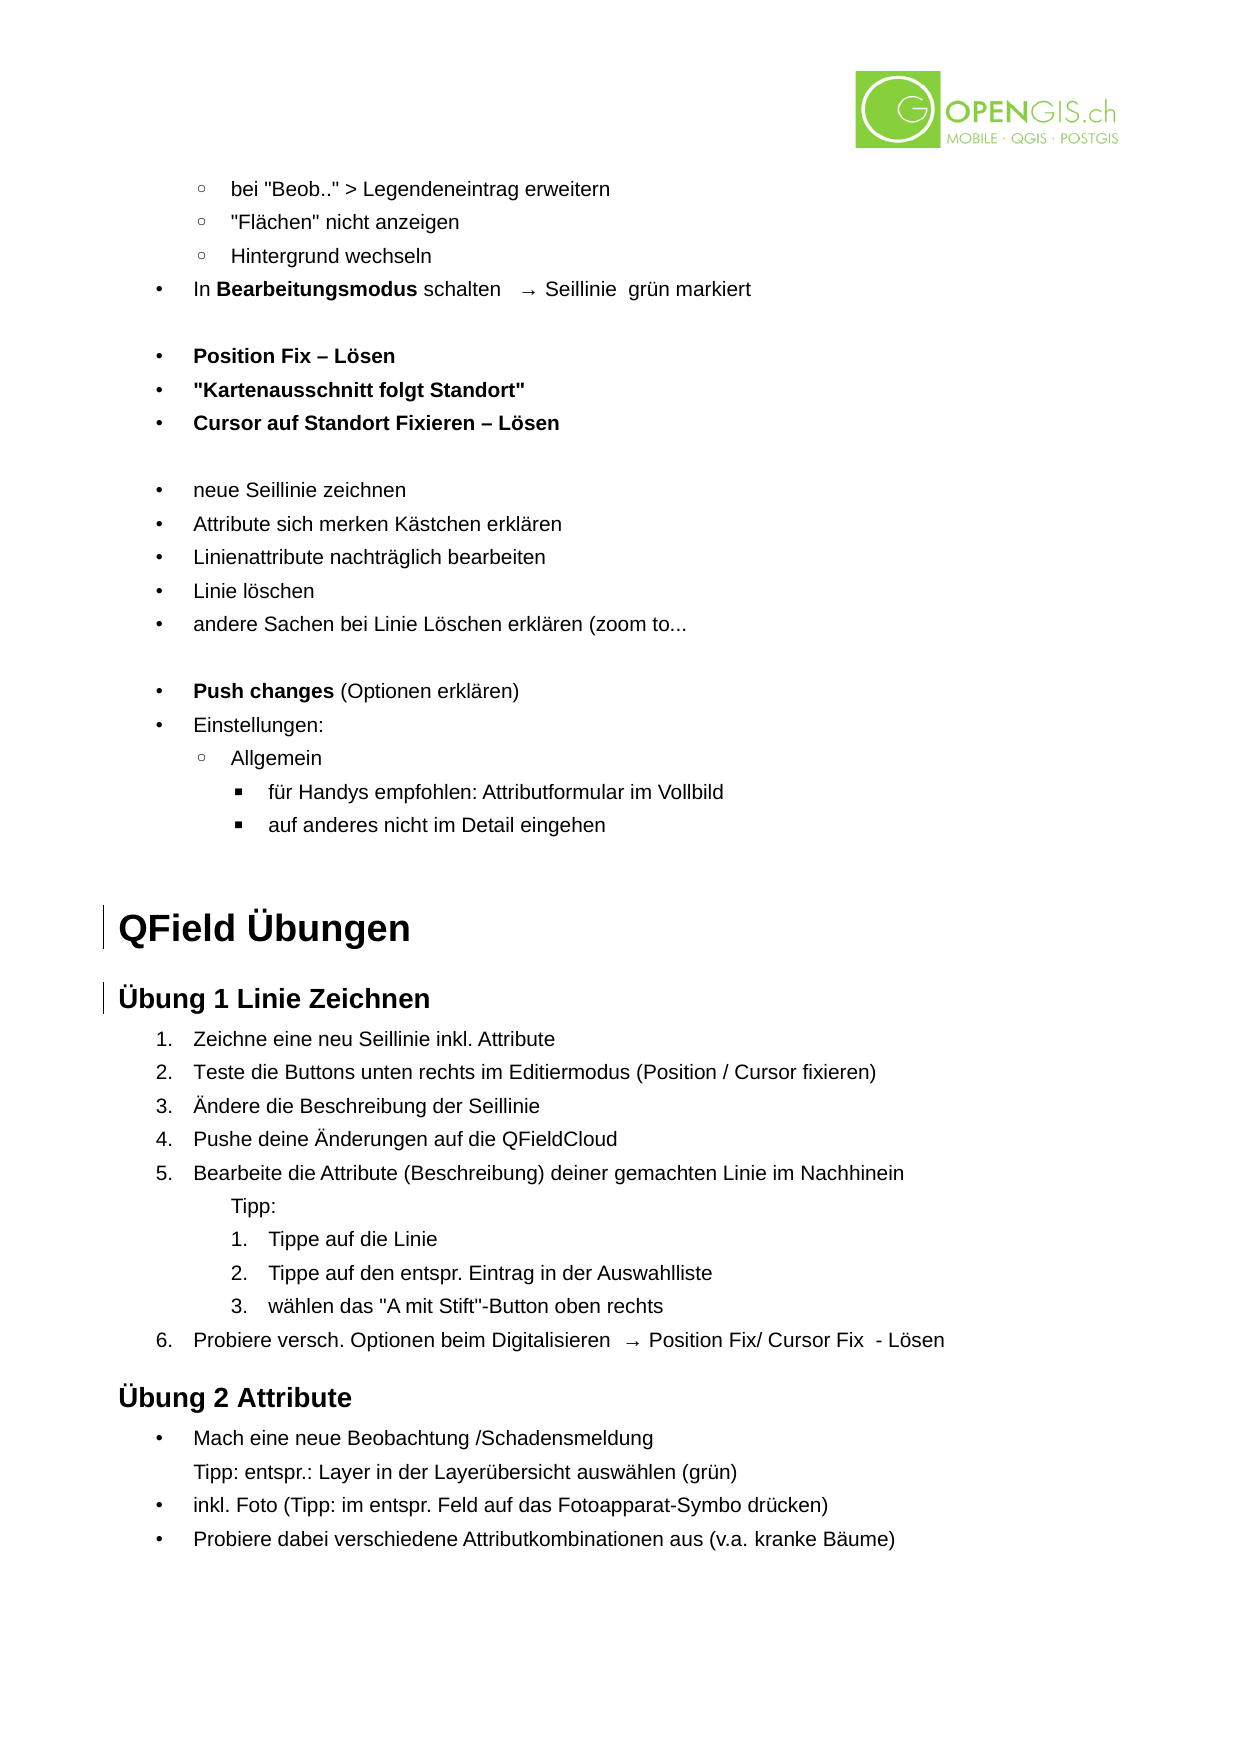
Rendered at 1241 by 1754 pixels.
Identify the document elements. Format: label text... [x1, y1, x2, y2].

list Einstellungen: [156, 713, 1122, 737]
list Linienattribute nachträglich bearbeiten [156, 545, 1122, 569]
list auf anderes nicht im Detail eingehen [231, 813, 1122, 837]
subtitle Übung 1 Linie Zeichnen [118, 982, 1122, 1014]
list andere Sachen bei Linie Löschen erklären (zoom to... [156, 612, 1122, 636]
list Probiere dabei verschiedene Attributkombinationen aus (v.a. kranke Bäume) [156, 1527, 1122, 1551]
list Probiere versch. Optionen beim Digitalisieren → Position Fix/ Cursor Fix - Lösen [156, 1328, 1122, 1352]
list Zeichne eine neu Seillinie inkl. Attribute [156, 1027, 1122, 1051]
list "Flächen" nicht anzeigen [193, 210, 1122, 234]
list Attribute sich merken Kästchen erklären [156, 512, 1122, 536]
list Teste die Buttons unten rechts im Editiermodus (Position / Cursor fixieren) [156, 1060, 1122, 1084]
picture [855, 71, 1124, 148]
list Allgemein [193, 746, 1122, 770]
list Push changes (Optionen erklären) [156, 679, 1122, 703]
list "Kartenausschnitt folgt Standort" [156, 377, 1122, 402]
list Tipp: [193, 1194, 1122, 1218]
list Position Fix – Lösen [156, 344, 1122, 368]
list inkl. Foto (Tipp: im entspr. Feld auf das Fotoapparat-Symbo drücken) [156, 1493, 1122, 1517]
list neue Seillinie zeichnen [156, 478, 1122, 502]
subtitle Übung 2 Attribute [118, 1382, 1122, 1414]
list Tippe auf die Linie [231, 1227, 1122, 1251]
list Mach eine neue Beobachtung /Schadensmeldung [156, 1426, 1122, 1450]
list bei "Beob.." > Legendeneintrag erweitern [193, 176, 1122, 200]
subtitle QField Übungen [118, 905, 1122, 949]
list In Bearbeitungsmodus schalten → Seillinie grün markiert [156, 277, 1122, 301]
list Linie löschen [156, 579, 1122, 603]
list Ändere die Beschreibung der Seillinie [156, 1093, 1122, 1117]
list Tippe auf den entspr. Eintrag in der Auswahlliste [231, 1261, 1122, 1285]
list Cursor auf Standort Fixieren – Lösen [156, 411, 1122, 435]
list wählen das "A mit Stift"-Button oben rechts [231, 1294, 1122, 1318]
list Hintergrund wechseln [193, 243, 1122, 267]
list Bearbeite die Attribute (Beschreibung) deiner gemachten Linie im Nachhinein [156, 1160, 1122, 1184]
list für Handys empfohlen: Attributformular im Vollbild [231, 780, 1122, 804]
list Tipp: entspr.: Layer in der Layerübersicht auswählen (grün) [156, 1460, 1122, 1484]
list Pushe deine Änderungen auf die QFieldCloud [156, 1127, 1122, 1151]
